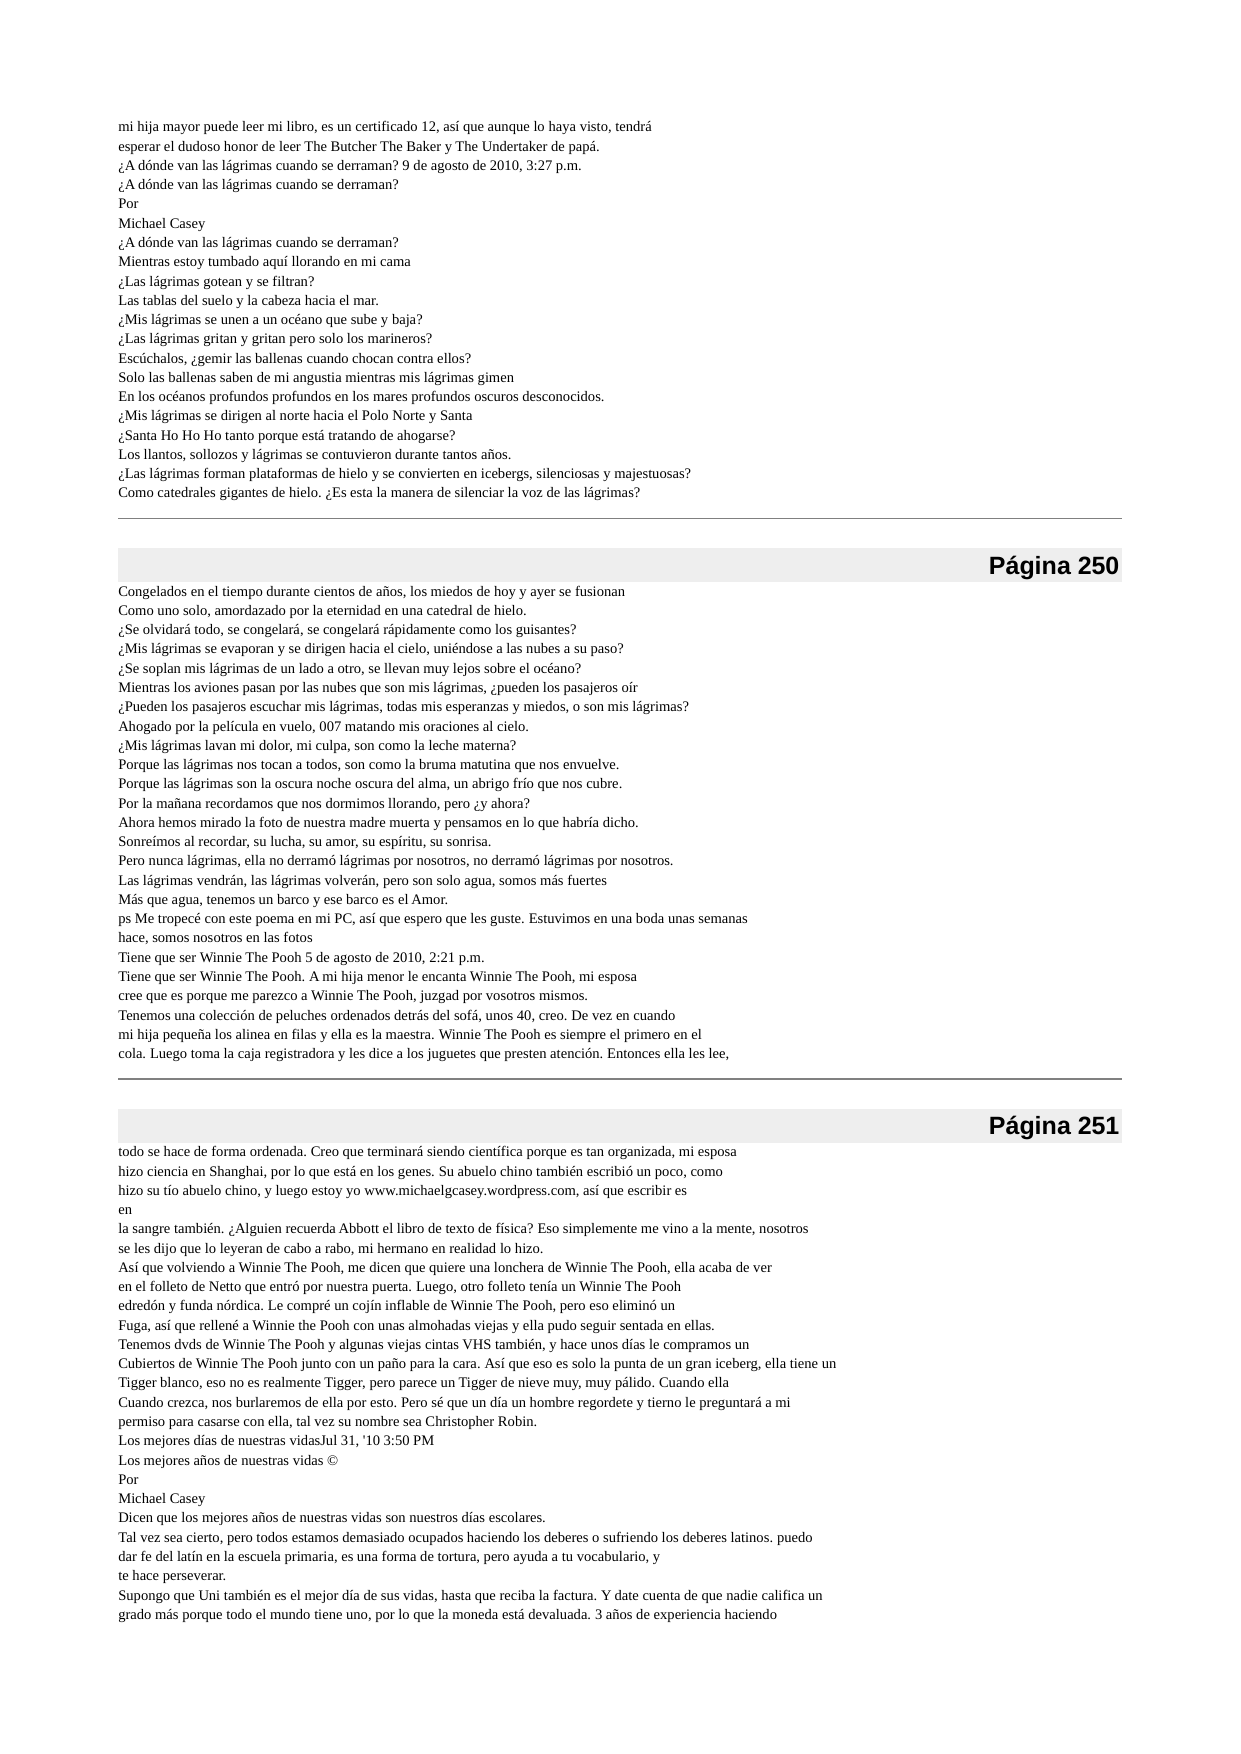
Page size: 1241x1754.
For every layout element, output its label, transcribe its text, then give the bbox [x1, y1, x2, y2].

text Los llantos, sollozos y lágrimas se contuvieron durante tantos años. [118, 446, 1122, 462]
text Porque las lágrimas son la oscura noche oscura del alma, un abrigo frío que nos cubre. [118, 775, 1122, 792]
text ¿Pueden los pasajeros escuchar mis lágrimas, todas mis esperanzas y miedos, o son mis lágrimas? [118, 698, 1122, 715]
text dar fe del latín en la escuela primaria, es una forma de tortura, pero ayuda a tu vocabulario, y [118, 1548, 1122, 1564]
text cree que es porque me parezco a Winnie The Pooh, juzgad por vosotros mismos. [118, 987, 1122, 1004]
text Michael Casey [118, 1490, 1122, 1507]
text hizo su tío abuelo chino, y luego estoy yo www.michaelgcasey.wordpress.com, así que escribir es [118, 1182, 1122, 1198]
text la sangre también. ¿Alguien recuerda Abbott el libro de texto de física? Eso simplemente me vino a la mente, nosotros [118, 1220, 1122, 1237]
text Tiene que ser Winnie The Pooh. A mi hija menor le encanta Winnie The Pooh, mi esposa [118, 968, 1122, 984]
text se les dijo que lo leyeran de cabo a rabo, mi hermano en realidad lo hizo. [118, 1239, 1122, 1256]
text Tenemos una colección de peluches ordenados detrás del sofá, unos 40, creo. De vez en cuando [118, 1006, 1122, 1023]
text Mientras estoy tumbado aquí llorando en mi cama [118, 253, 1122, 270]
text te hace perseverar. [118, 1567, 1122, 1584]
text ¿Mis lágrimas lavan mi dolor, mi culpa, son como la leche materna? [118, 737, 1122, 753]
text Los mejores días de nuestras vidasJul 31, '10 3:50 PM [118, 1432, 1122, 1449]
text Tal vez sea cierto, pero todos estamos demasiado ocupados haciendo los deberes o sufriendo los deberes latinos. puedo [118, 1528, 1122, 1545]
text Dicen que los mejores años de nuestras vidas son nuestros días escolares. [118, 1509, 1122, 1526]
text Sonreímos al recordar, su lucha, su amor, su espíritu, su sonrisa. [118, 833, 1122, 850]
text mi hija mayor puede leer mi libro, es un certificado 12, así que aunque lo haya visto, tendrá [118, 118, 1122, 135]
text Escúchalos, ¿gemir las ballenas cuando chocan contra ellos? [118, 349, 1122, 366]
text Tiene que ser Winnie The Pooh 5 de agosto de 2010, 2:21 p.m. [118, 948, 1122, 965]
text Como catedrales gigantes de hielo. ¿Es esta la manera de silenciar la voz de las lágrimas? [118, 484, 1122, 501]
text Porque las lágrimas nos tocan a todos, son como la bruma matutina que nos envuelve. [118, 756, 1122, 773]
text en el folleto de Netto que entró por nuestra puerta. Luego, otro folleto tenía un Winnie The Pooh [118, 1278, 1122, 1295]
text ps Me tropecé con este poema en mi PC, así que espero que les guste. Estuvimos en una boda unas semanas [118, 910, 1122, 927]
text Mientras los aviones pasan por las nubes que son mis lágrimas, ¿pueden los pasajeros oír [118, 679, 1122, 696]
text ¿Santa Ho Ho Ho tanto porque está tratando de ahogarse? [118, 426, 1122, 443]
text Pero nunca lágrimas, ella no derramó lágrimas por nosotros, no derramó lágrimas por nosotros. [118, 852, 1122, 869]
text en [118, 1201, 1122, 1218]
text Las lágrimas vendrán, las lágrimas volverán, pero son solo agua, somos más fuertes [118, 871, 1122, 888]
text Por la mañana recordamos que nos dormimos llorando, pero ¿y ahora? [118, 794, 1122, 811]
text ¿Mis lágrimas se unen a un océano que sube y baja? [118, 311, 1122, 328]
text mi hija pequeña los alinea en filas y ella es la maestra. Winnie The Pooh es siempre el primero en el [118, 1026, 1122, 1042]
text Supongo que Uni también es el mejor día de sus vidas, hasta que reciba la factura. Y date cuenta de que nadie califica un [118, 1586, 1122, 1603]
text edredón y funda nórdica. Le compré un cojín inflable de Winnie The Pooh, pero eso eliminó un [118, 1297, 1122, 1314]
text ¿A dónde van las lágrimas cuando se derraman? 9 de agosto de 2010, 3:27 p.m. [118, 157, 1122, 173]
text todo se hace de forma ordenada. Creo que terminará siendo científica porque es tan organizada, mi esposa [118, 1143, 1122, 1160]
text grado más porque todo el mundo tiene uno, por lo que la moneda está devaluada. 3 años de experiencia haciendo [118, 1606, 1122, 1622]
text Tigger blanco, eso no es realmente Tigger, pero parece un Tigger de nieve muy, muy pálido. Cuando ella [118, 1374, 1122, 1391]
text ¿Se soplan mis lágrimas de un lado a otro, se llevan muy lejos sobre el océano? [118, 659, 1122, 676]
text Tenemos dvds de Winnie The Pooh y algunas viejas cintas VHS también, y hace unos días le compramos un [118, 1336, 1122, 1352]
text ¿Las lágrimas gotean y se filtran? [118, 272, 1122, 289]
text hace, somos nosotros en las fotos [118, 929, 1122, 946]
text Fuga, así que rellené a Winnie the Pooh con unas almohadas viejas y ella pudo seguir sentada en ellas. [118, 1316, 1122, 1333]
text Por [118, 1471, 1122, 1487]
text Las tablas del suelo y la cabeza hacia el mar. [118, 292, 1122, 308]
text ¿Las lágrimas gritan y gritan pero solo los marineros? [118, 330, 1122, 347]
text Ahora hemos mirado la foto de nuestra madre muerta y pensamos en lo que habría dicho. [118, 814, 1122, 830]
text ¿Mis lágrimas se evaporan y se dirigen hacia el cielo, uniéndose a las nubes a su paso? [118, 640, 1122, 657]
text ¿Se olvidará todo, se congelará, se congelará rápidamente como los guisantes? [118, 621, 1122, 638]
text Congelados en el tiempo durante cientos de años, los miedos de hoy y ayer se fusionan [118, 582, 1122, 599]
text Por [118, 195, 1122, 212]
text Más que agua, tenemos un barco y ese barco es el Amor. [118, 891, 1122, 907]
text Cuando crezca, nos burlaremos de ella por esto. Pero sé que un día un hombre regordete y tierno le preguntará a mi [118, 1393, 1122, 1410]
text Michael Casey [118, 214, 1122, 231]
text ¿Las lágrimas forman plataformas de hielo y se convierten en icebergs, silenciosas y majestuosas? [118, 465, 1122, 482]
text ¿Mis lágrimas se dirigen al norte hacia el Polo Norte y Santa [118, 407, 1122, 424]
text Cubiertos de Winnie The Pooh junto con un paño para la cara. Así que eso es solo la punta de un gran iceberg, ella tiene un [118, 1355, 1122, 1372]
text Solo las ballenas saben de mi angustia mientras mis lágrimas gimen [118, 369, 1122, 385]
table_header Página 251 [118, 1109, 1122, 1143]
text hizo ciencia en Shanghai, por lo que está en los genes. Su abuelo chino también escribió un poco, como [118, 1162, 1122, 1179]
text cola. Luego toma la caja registradora y les dice a los juguetes que presten atención. Entonces ella les lee, [118, 1045, 1122, 1062]
text En los océanos profundos profundos en los mares profundos oscuros desconocidos. [118, 388, 1122, 405]
text Así que volviendo a Winnie The Pooh, me dicen que quiere una lonchera de Winnie The Pooh, ella acaba de ver [118, 1259, 1122, 1275]
table_header Página 250 [118, 548, 1122, 582]
text ¿A dónde van las lágrimas cuando se derraman? [118, 234, 1122, 251]
text Ahogado por la película en vuelo, 007 matando mis oraciones al cielo. [118, 717, 1122, 734]
text permiso para casarse con ella, tal vez su nombre sea Christopher Robin. [118, 1413, 1122, 1429]
text ¿A dónde van las lágrimas cuando se derraman? [118, 176, 1122, 193]
text Como uno solo, amordazado por la eternidad en una catedral de hielo. [118, 602, 1122, 618]
text Los mejores años de nuestras vidas © [118, 1451, 1122, 1468]
text esperar el dudoso honor de leer The Butcher The Baker y The Undertaker de papá. [118, 137, 1122, 154]
